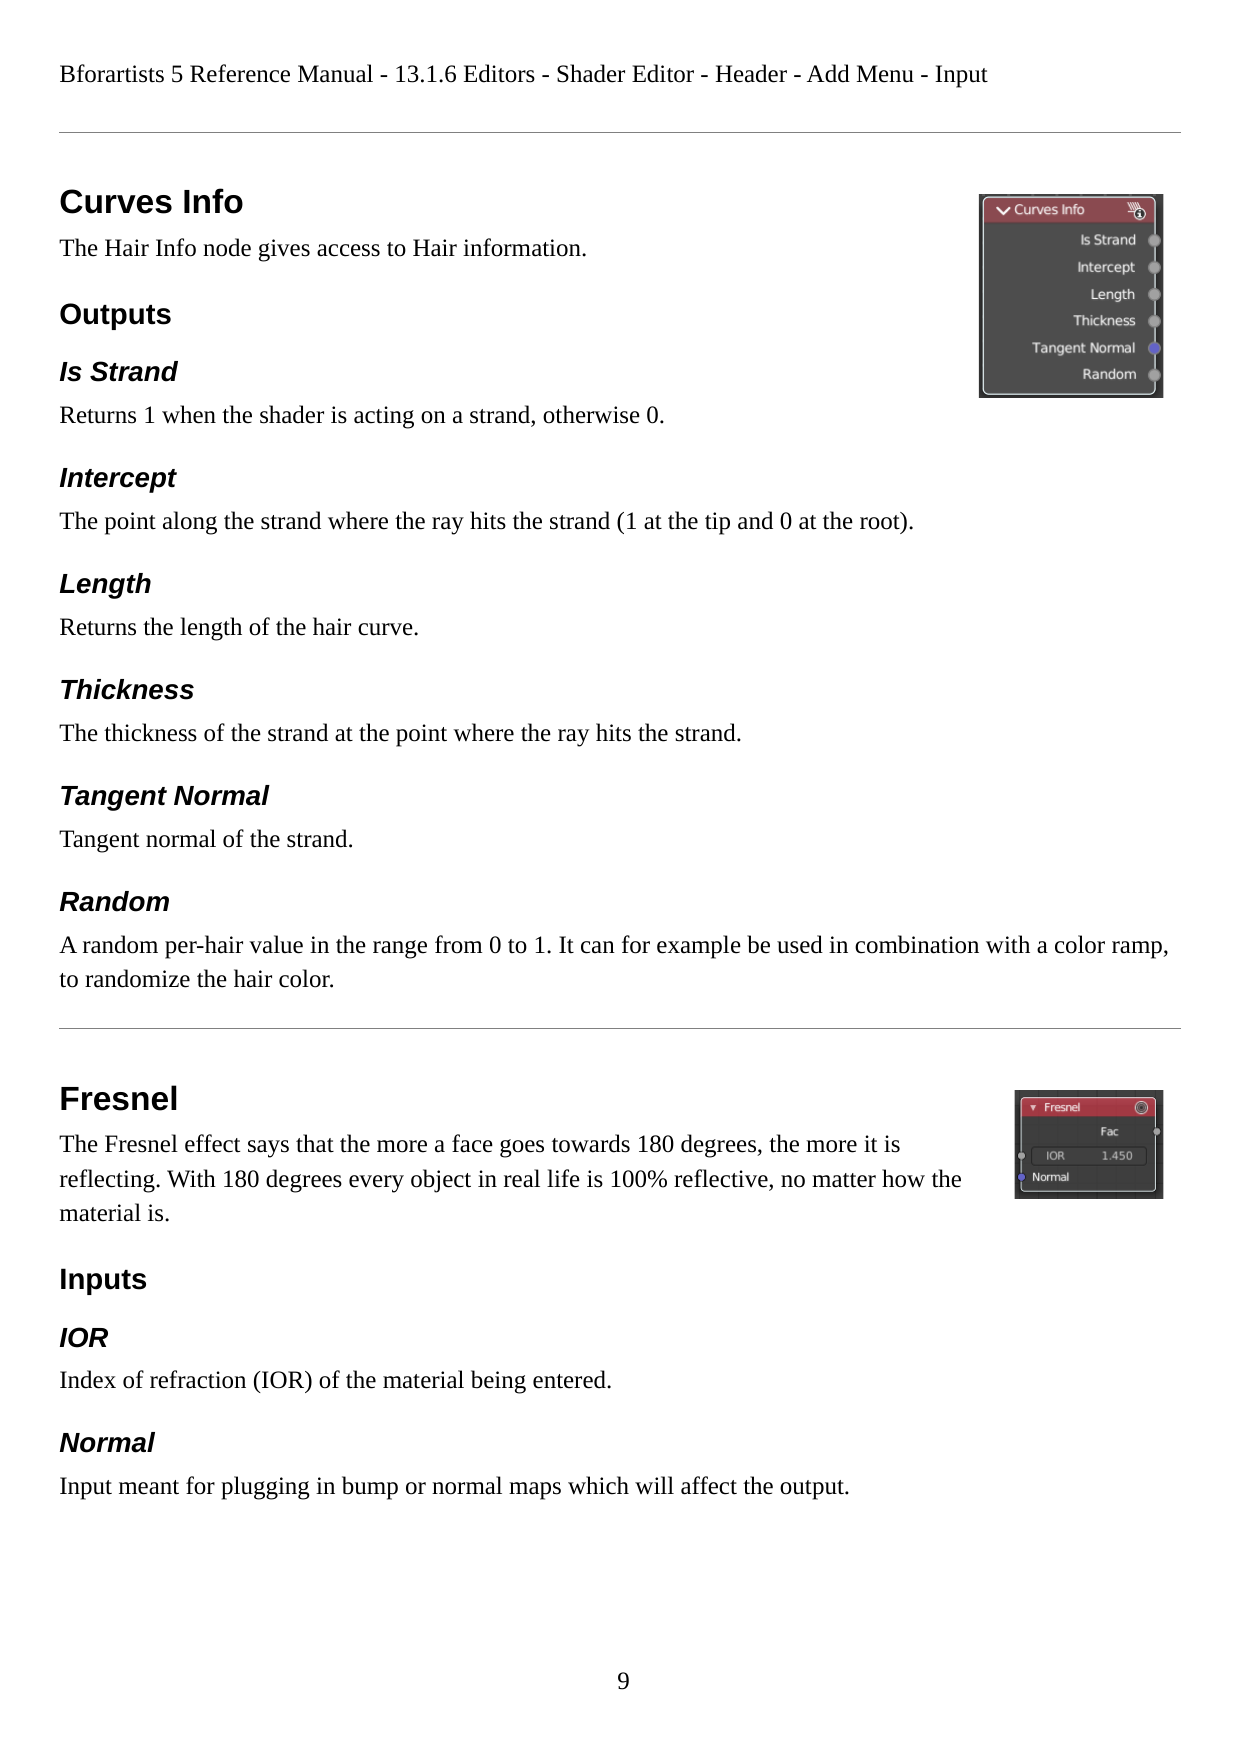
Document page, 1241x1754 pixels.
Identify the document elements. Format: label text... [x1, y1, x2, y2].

text Index of refraction (IOR) of the material being entered. [59, 1365, 1181, 1394]
subtitle Tangent Normal [59, 779, 1181, 811]
subtitle Curves Info [59, 182, 1181, 221]
subtitle Inputs [59, 1262, 1181, 1296]
subtitle Length [59, 568, 1181, 599]
text Input meant for plugging in bump or normal maps which will affect the output. [59, 1471, 1181, 1500]
picture [1014, 1090, 1164, 1199]
text Tangent normal of the strand. [59, 824, 1181, 853]
subtitle Is Strand [59, 356, 978, 388]
text The thickness of the strand at the point where the ray hits the strand. [59, 718, 1181, 747]
text The Fresnel effect says that the more a face goes towards 180 degrees, the more it is reflecting. With 180 degrees every object in real life is 100% reflective, no matter how the material is. [59, 1129, 1181, 1227]
subtitle Random [59, 886, 1181, 917]
subtitle Outputs [59, 297, 978, 331]
subtitle Intercept [59, 462, 1181, 494]
text The Hair Info node gives access to Hair information. [59, 233, 978, 262]
text Returns 1 when the shader is acting on a strand, otherwise 0. [59, 400, 1181, 429]
subtitle Fresnel [59, 1078, 1181, 1117]
subtitle IOR [59, 1321, 1181, 1353]
text Returns the length of the hair curve. [59, 612, 1181, 641]
subtitle Thickness [59, 674, 1181, 706]
picture [978, 194, 1164, 398]
text The point along the strand where the ray hits the strand (1 at the tip and 0 at the root). [59, 506, 1181, 535]
text A random per-hair value in the range from 0 to 1. It can for example be used in combination with a color ramp, to randomize the hair color. [59, 930, 1181, 993]
subtitle [1164, 297, 1181, 331]
subtitle Normal [59, 1427, 1181, 1459]
subtitle [1164, 356, 1181, 388]
